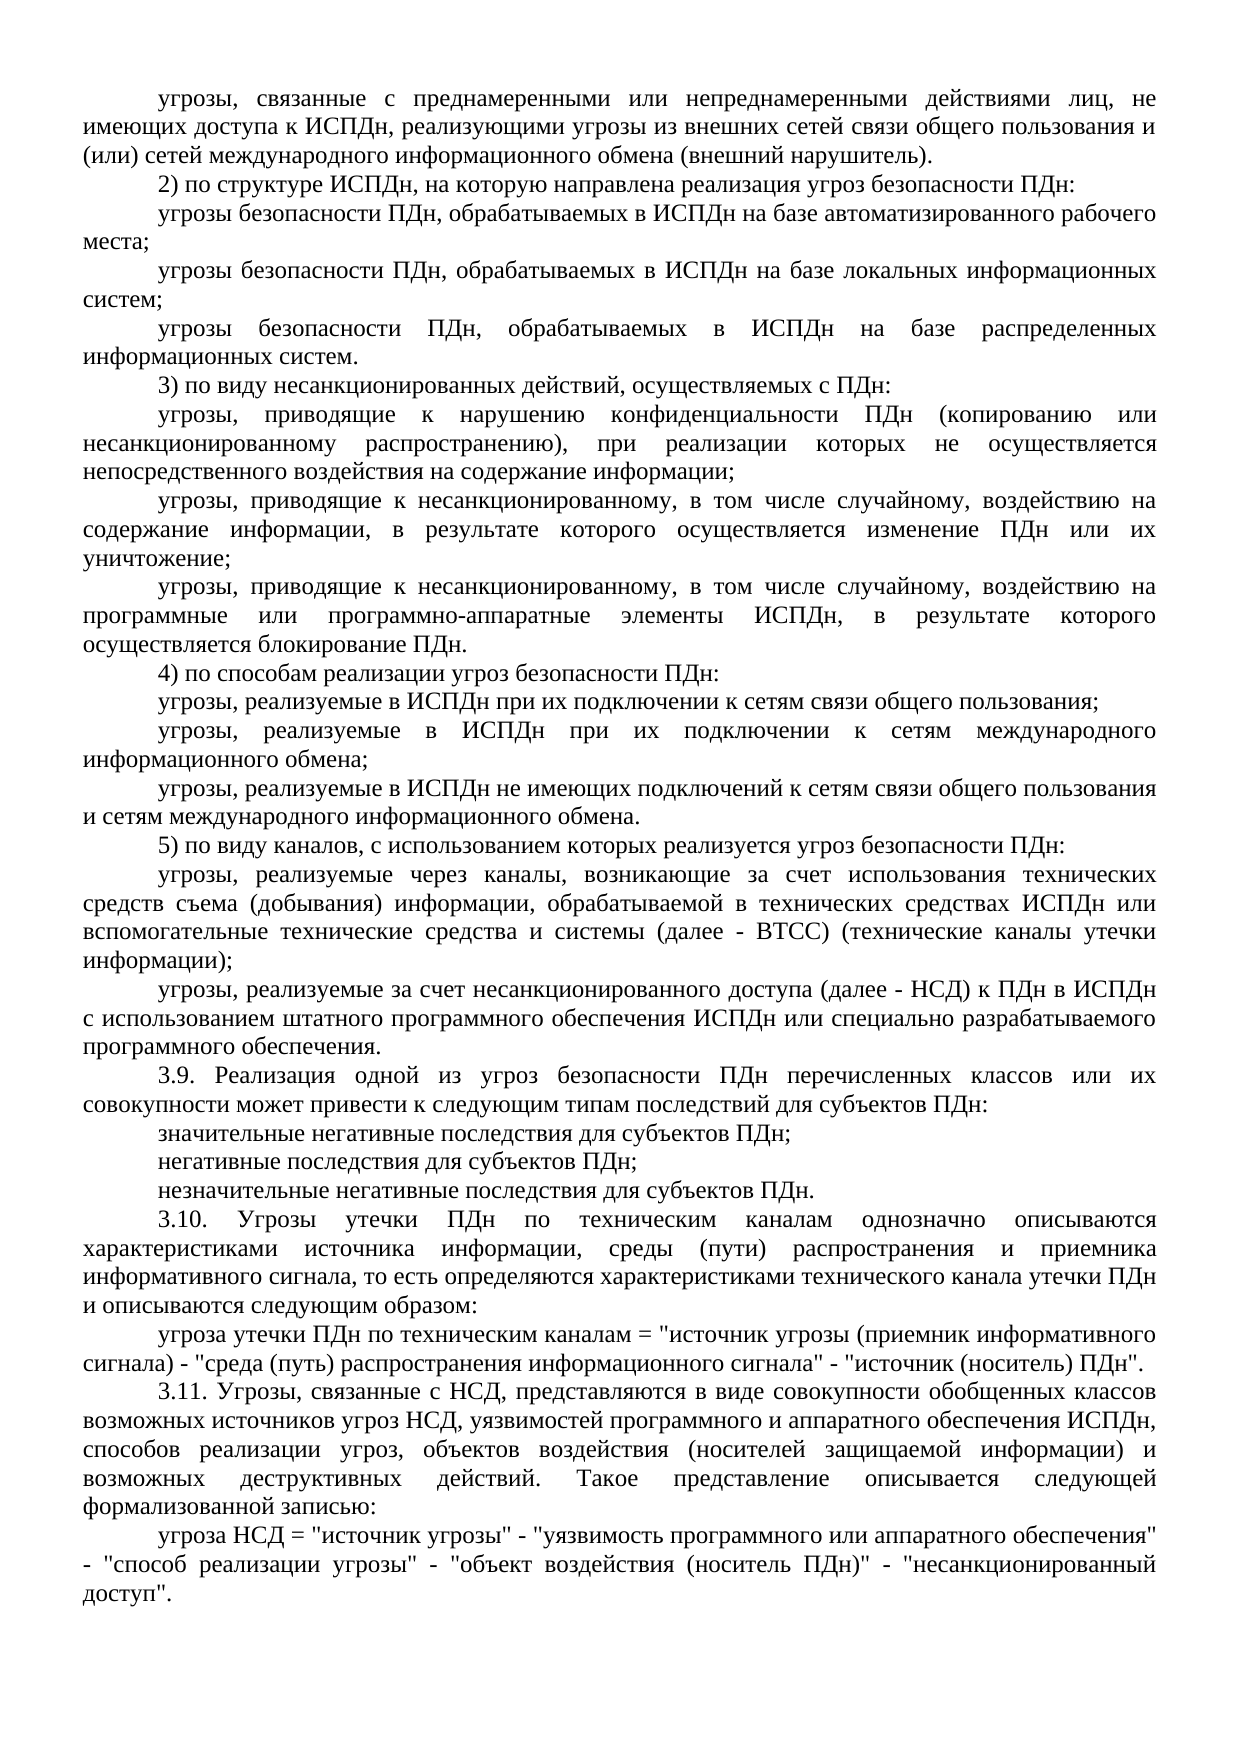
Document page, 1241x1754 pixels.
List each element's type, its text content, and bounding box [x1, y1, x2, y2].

text 2) по структуре ИСПДн, на которую направлена реализация угроз безопасности ПДн: [83, 169, 1157, 198]
text угрозы, реализуемые в ИСПДн при их подключении к сетям международного информационного обмена; [83, 715, 1157, 773]
text 4) по способам реализации угроз безопасности ПДн: [83, 658, 1157, 686]
text угрозы, приводящие к несанкционированному, в том числе случайному, воздействию на программные или программно-аппаратные элементы ИСПДн, в результате которого осуществляется блокирование ПДн. [83, 571, 1157, 658]
text 5) по виду каналов, с использованием которых реализуется угроз безопасности ПДн: [83, 830, 1157, 859]
text 3.11. Угрозы, связанные с НСД, представляются в виде совокупности обобщенных классов возможных источников угроз НСД, уязвимостей программного и аппаратного обеспечения ИСПДн, способов реализации угроз, объектов воздействия (носителей защищаемой информации) и возможных деструктивных действий. Такое представление описывается следующей формализованной записью: [83, 1376, 1157, 1520]
text угроза утечки ПДн по техническим каналам = "источник угрозы (приемник информативного сигнала) - "среда (путь) распространения информационного сигнала" - "источник (носитель) ПДн". [83, 1319, 1157, 1376]
text угрозы, реализуемые в ИСПДн не имеющих подключений к сетям связи общего пользования и сетям международного информационного обмена. [83, 773, 1157, 830]
text незначительные негативные последствия для субъектов ПДн. [83, 1175, 1157, 1204]
text угрозы, связанные с преднамеренными или непреднамеренными действиями лиц, не имеющих доступа к ИСПДн, реализующими угрозы из внешних сетей связи общего пользования и (или) сетей международного информационного обмена (внешний нарушитель). [83, 83, 1157, 169]
text 3.10. Угрозы утечки ПДн по техническим каналам однозначно описываются характеристиками источника информации, среды (пути) распространения и приемника информативного сигнала, то есть определяются характеристиками технического канала утечки ПДн и описываются следующим образом: [83, 1204, 1157, 1319]
text негативные последствия для субъектов ПДн; [83, 1146, 1157, 1175]
text угрозы, приводящие к нарушению конфиденциальности ПДн (копированию или несанкционированному распространению), при реализации которых не осуществляется непосредственного воздействия на содержание информации; [83, 399, 1157, 485]
text угрозы, реализуемые за счет несанкционированного доступа (далее - НСД) к ПДн в ИСПДн с использованием штатного программного обеспечения ИСПДн или специально разрабатываемого программного обеспечения. [83, 974, 1157, 1060]
text угрозы, реализуемые через каналы, возникающие за счет использования технических средств съема (добывания) информации, обрабатываемой в технических средствах ИСПДн или вспомогательные технические средства и системы (далее - ВТСС) (технические каналы утечки информации); [83, 859, 1157, 974]
text 3) по виду несанкционированных действий, осуществляемых с ПДн: [83, 370, 1157, 399]
text угрозы, приводящие к несанкционированному, в том числе случайному, воздействию на содержание информации, в результате которого осуществляется изменение ПДн или их уничтожение; [83, 485, 1157, 571]
text угроза НСД = "источник угрозы" - "уязвимость программного или аппаратного обеспечения" - "способ реализации угрозы" - "объект воздействия (носитель ПДн)" - "несанкционированный доступ". [83, 1520, 1157, 1606]
text 3.9. Реализация одной из угроз безопасности ПДн перечисленных классов или их совокупности может привести к следующим типам последствий для субъектов ПДн: [83, 1060, 1157, 1118]
text угрозы безопасности ПДн, обрабатываемых в ИСПДн на базе локальных информационных систем; [83, 255, 1157, 313]
text угрозы безопасности ПДн, обрабатываемых в ИСПДн на базе автоматизированного рабочего места; [83, 198, 1157, 255]
text угрозы, реализуемые в ИСПДн при их подключении к сетям связи общего пользования; [83, 686, 1157, 715]
text угрозы безопасности ПДн, обрабатываемых в ИСПДн на базе распределенных информационных систем. [83, 313, 1157, 370]
text значительные негативные последствия для субъектов ПДн; [83, 1118, 1157, 1146]
